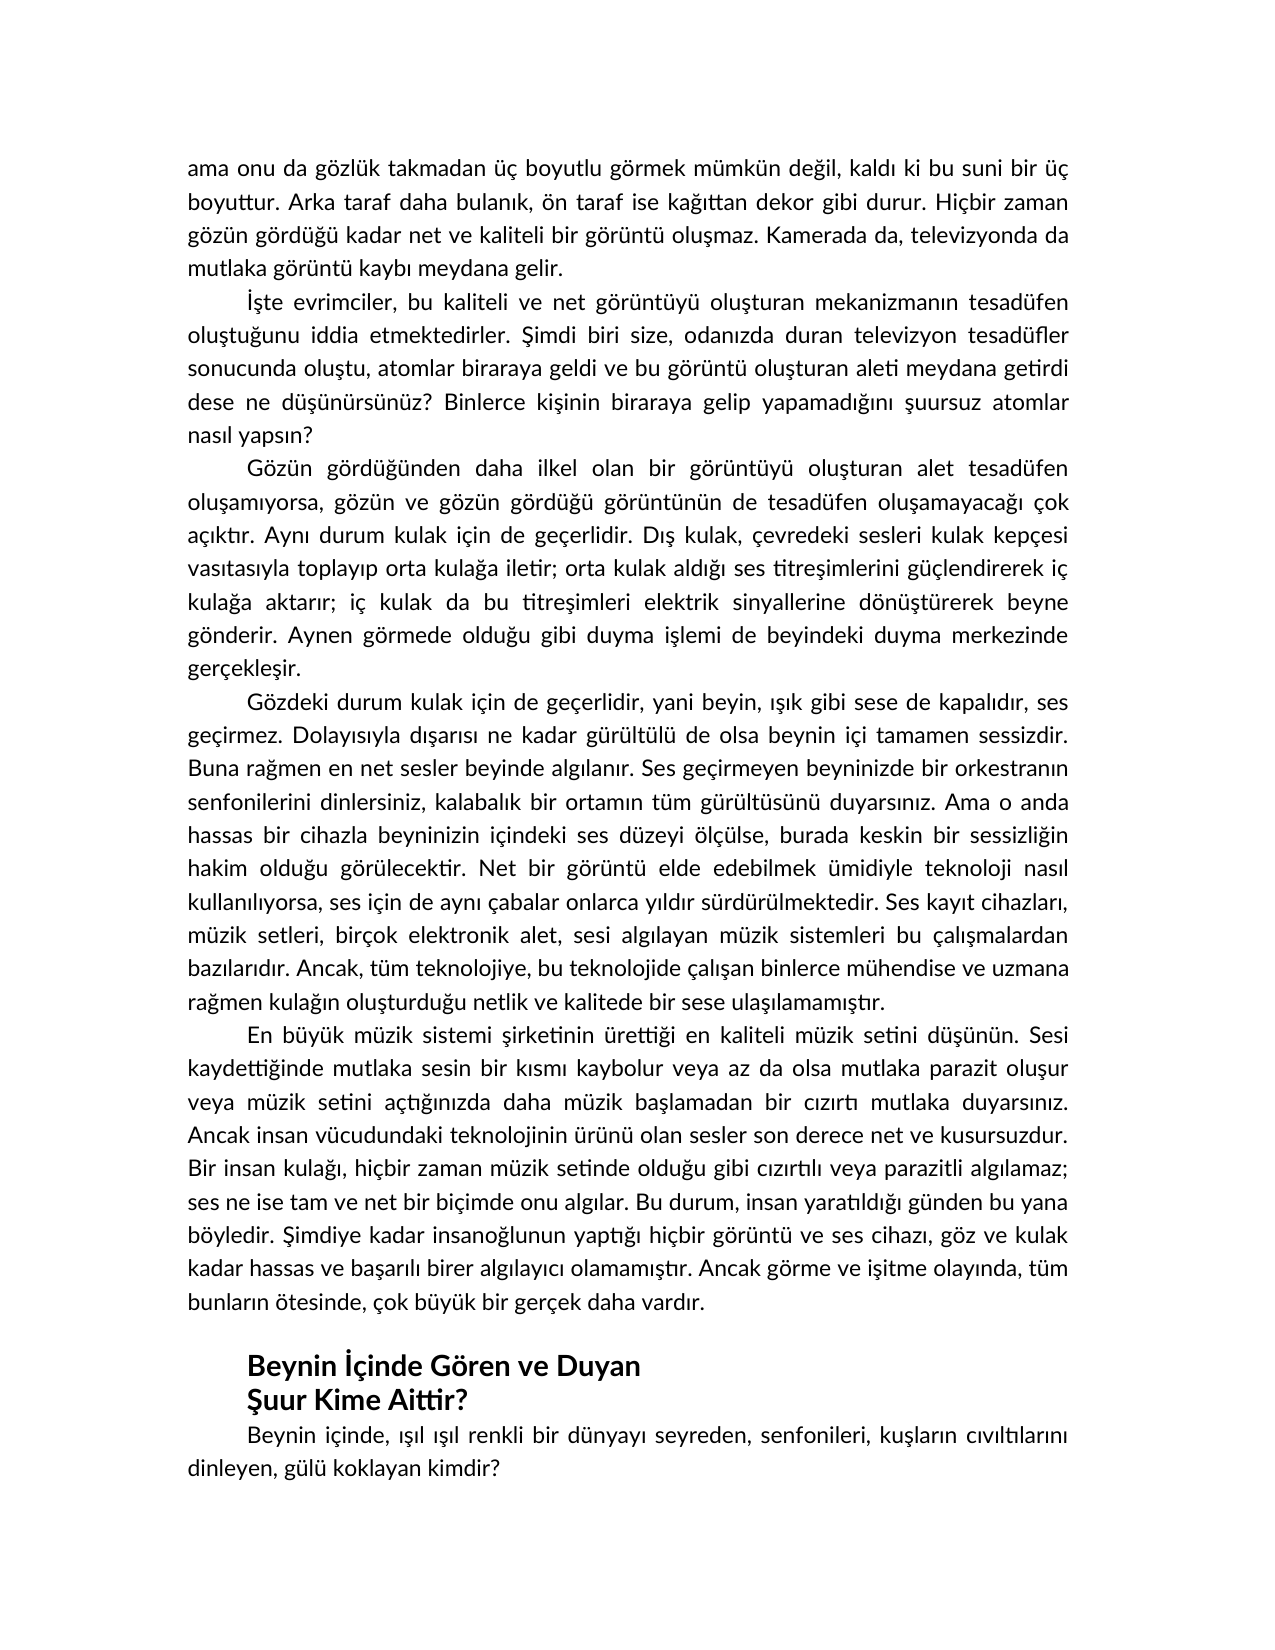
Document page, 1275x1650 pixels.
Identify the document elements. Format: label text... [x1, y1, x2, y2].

text Beynin İçinde Gören ve Duyan [187, 1350, 1070, 1383]
text İşte evrimciler, bu kaliteli ve net görüntüyü oluşturan mekanizmanın tesadüfen oluştuğunu iddia etmektedirler. Şimdi biri size, odanızda duran televizyon tesadüfler sonucunda oluştu, atomlar biraraya geldi ve bu görüntü oluşturan aleti meydana getirdi dese ne düşünürsünüz? Binlerce kişinin biraraya gelip yapamadığını şuursuz atomlar nasıl yapsın? [187, 283, 1070, 450]
text En büyük müzik sistemi şirketinin ürettiği en kaliteli müzik setini düşünün. Sesi kaydettiğinde mutlaka sesin bir kısmı kaybolur veya az da olsa mutlaka parazit oluşur veya müzik setini açtığınızda daha müzik başlamadan bir cızırtı mutlaka duyarsınız. Ancak insan vücudundaki teknolojinin ürünü olan sesler son derece net ve kusursuzdur. Bir insan kulağı, hiçbir zaman müzik setinde olduğu gibi cızırtılı veya parazitli algılamaz; ses ne ise tam ve net bir biçimde onu algılar. Bu durum, insan yaratıldığı günden bu yana böyledir. Şimdiye kadar insanoğlunun yaptığı hiçbir görüntü ve ses cihazı, göz ve kulak kadar hassas ve başarılı birer algılayıcı olamamıştır. Ancak görme ve işitme olayında, tüm bunların ötesinde, çok büyük bir gerçek daha vardır. [187, 1017, 1070, 1317]
text ama onu da gözlük takmadan üç boyutlu görmek mümkün değil, kaldı ki bu suni bir üç boyuttur. Arka taraf daha bulanık, ön taraf ise kağıttan dekor gibi durur. Hiçbir zaman gözün gördüğü kadar net ve kaliteli bir görüntü oluşmaz. Kamerada da, televizyonda da mutlaka görüntü kaybı meydana gelir. [187, 150, 1070, 283]
text Beynin içinde, ışıl ışıl renkli bir dünyayı seyreden, senfonileri, kuşların cıvıltılarını dinleyen, gülü koklayan kimdir? [187, 1417, 1070, 1483]
text Gözdeki durum kulak için de geçerlidir, yani beyin, ışık gibi sese de kapalıdır, ses geçirmez. Dolayısıyla dışarısı ne kadar gürültülü de olsa beynin içi tamamen sessizdir. Buna rağmen en net sesler beyinde algılanır. Ses geçirmeyen beyninizde bir orkestranın senfonilerini dinlersiniz, kalabalık bir ortamın tüm gürültüsünü duyarsınız. Ama o anda hassas bir cihazla beyninizin içindeki ses düzeyi ölçülse, burada keskin bir sessizliğin hakim olduğu görülecektir. Net bir görüntü elde edebilmek ümidiyle teknoloji nasıl kullanılıyorsa, ses için de aynı çabalar onlarca yıldır sürdürülmektedir. Ses kayıt cihazları, müzik setleri, birçok elektronik alet, sesi algılayan müzik sistemleri bu çalışmalardan bazılarıdır. Ancak, tüm teknolojiye, bu teknolojide çalışan binlerce mühendise ve uzmana rağmen kulağın oluşturduğu netlik ve kalitede bir sese ulaşılamamıştır. [187, 683, 1070, 1017]
text Gözün gördüğünden daha ilkel olan bir görüntüyü oluşturan alet tesadüfen oluşamıyorsa, gözün ve gözün gördüğü görüntünün de tesadüfen oluşamayacağı çok açıktır. Aynı durum kulak için de geçerlidir. Dış kulak, çevredeki sesleri kulak kepçesi vasıtasıyla toplayıp orta kulağa iletir; orta kulak aldığı ses titreşimlerini güçlendirerek iç kulağa aktarır; iç kulak da bu titreşimleri elektrik sinyallerine dönüştürerek beyne gönderir. Aynen görmede olduğu gibi duyma işlemi de beyindeki duyma merkezinde gerçekleşir. [187, 450, 1070, 683]
text Şuur Kime Aittir? [187, 1383, 1070, 1417]
